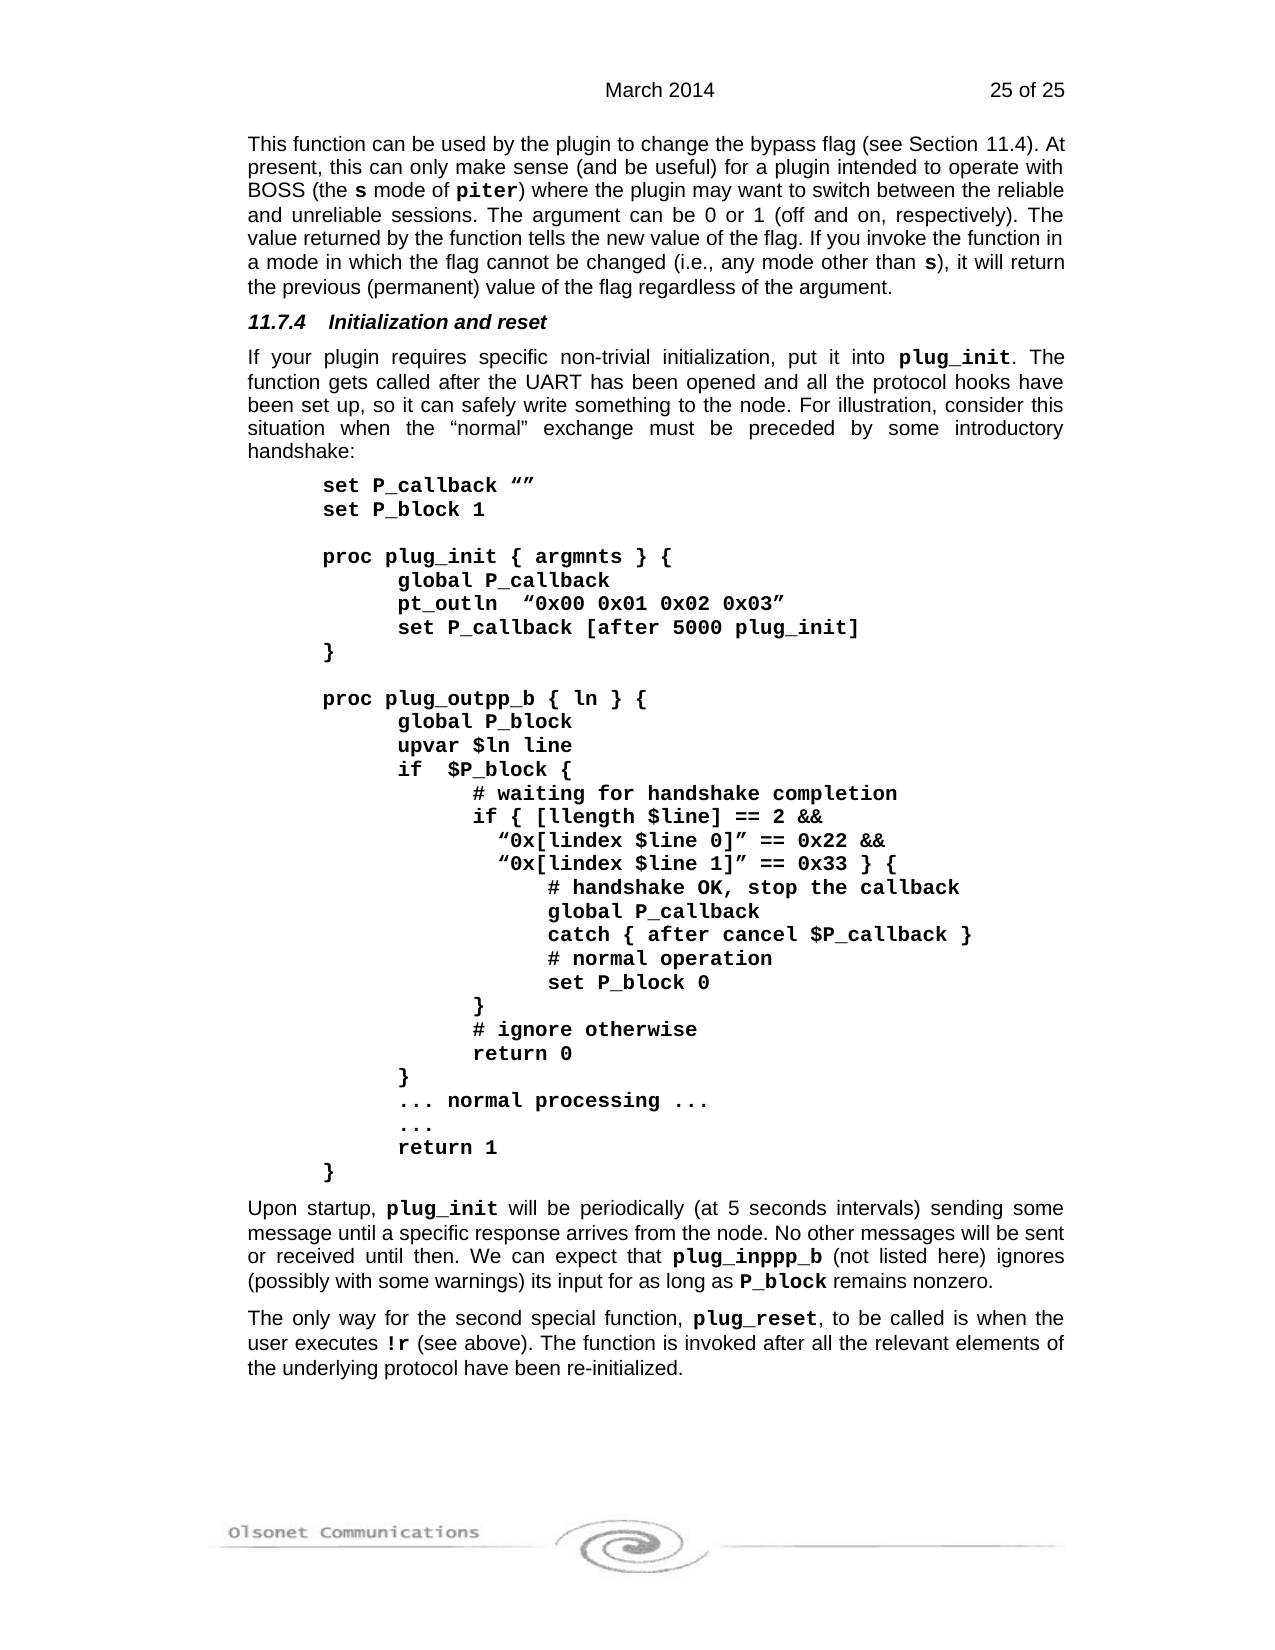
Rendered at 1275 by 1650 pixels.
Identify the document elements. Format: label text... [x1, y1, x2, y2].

text ... normal processing ... [247, 1090, 1065, 1113]
text If your plugin requires specific non-trivial initialization, put it into plug_init. The function gets called after the UART has been opened and all the protocol hooks have been set up, so it can safely write something to the node. For illustration, consider this situation when the “normal” exchange must be preceded by some introductory handshake: [247, 345, 1065, 463]
text set P_block 1 [247, 499, 1065, 522]
text upvar $ln line [247, 735, 1065, 759]
text if $P_block { [247, 759, 1065, 782]
text The only way for the second special function, plug_reset, to be called is when the user executes !r (see above). The function is invoked after all the relevant elements of the underlying protocol have been re-initialized. [247, 1307, 1065, 1380]
text pt_outln “0x00 0x01 0x02 0x03” [247, 593, 1065, 617]
text Upon startup, plug_init will be periodically (at 5 seconds intervals) sending some message until a specific response arrives from the node. No other messages will be sent or received until then. We can expect that plug_inppp_b (not listed here) ignores (possibly with some warnings) its input for as long as P_block remains nonzero. [247, 1196, 1065, 1295]
text “0x[lindex $line 0]” == 0x22 && [247, 830, 1065, 853]
text global P_callback [247, 570, 1065, 593]
text } [247, 1066, 1065, 1090]
text # handshake OK, stop the callback [247, 877, 1065, 901]
picture [210, 1504, 1065, 1596]
text This function can be used by the plugin to change the bypass flag (see Section 11.4). At present, this can only make sense (and be useful) for a plugin intended to operate with BOSS (the s mode of piter) where the plugin may want to switch between the reliable and unreliable sessions. The argument can be 0 or 1 (off and on, respectively). The value returned by the function tells the new value of the flag. If you invoke the function in a mode in which the flag cannot be changed (i.e., any mode other than s), it will return the previous (permanent) value of the flag regardless of the argument. [247, 132, 1065, 298]
text return 0 [247, 1043, 1065, 1066]
text } [247, 641, 1065, 664]
text set P_callback [after 5000 plug_init] [247, 617, 1065, 641]
text # waiting for handshake completion [247, 782, 1065, 806]
text # normal operation [247, 948, 1065, 972]
text } [247, 995, 1065, 1019]
text return 1 [247, 1137, 1065, 1161]
text set P_block 0 [247, 972, 1065, 995]
text global P_callback [247, 901, 1065, 924]
text set P_callback “” [247, 475, 1065, 499]
text if { [llength $line] == 2 && [247, 806, 1065, 830]
text ... [247, 1113, 1065, 1137]
text # ignore otherwise [247, 1019, 1065, 1043]
text “0x[lindex $line 1]” == 0x33 } { [247, 853, 1065, 877]
text proc plug_init { argmnts } { [247, 546, 1065, 570]
text } [247, 1161, 1065, 1184]
text proc plug_outpp_b { ln } { [247, 688, 1065, 712]
subtitle Initialization and reset [248, 310, 1065, 333]
text global P_block [247, 712, 1065, 735]
text catch { after cancel $P_callback } [247, 924, 1065, 948]
